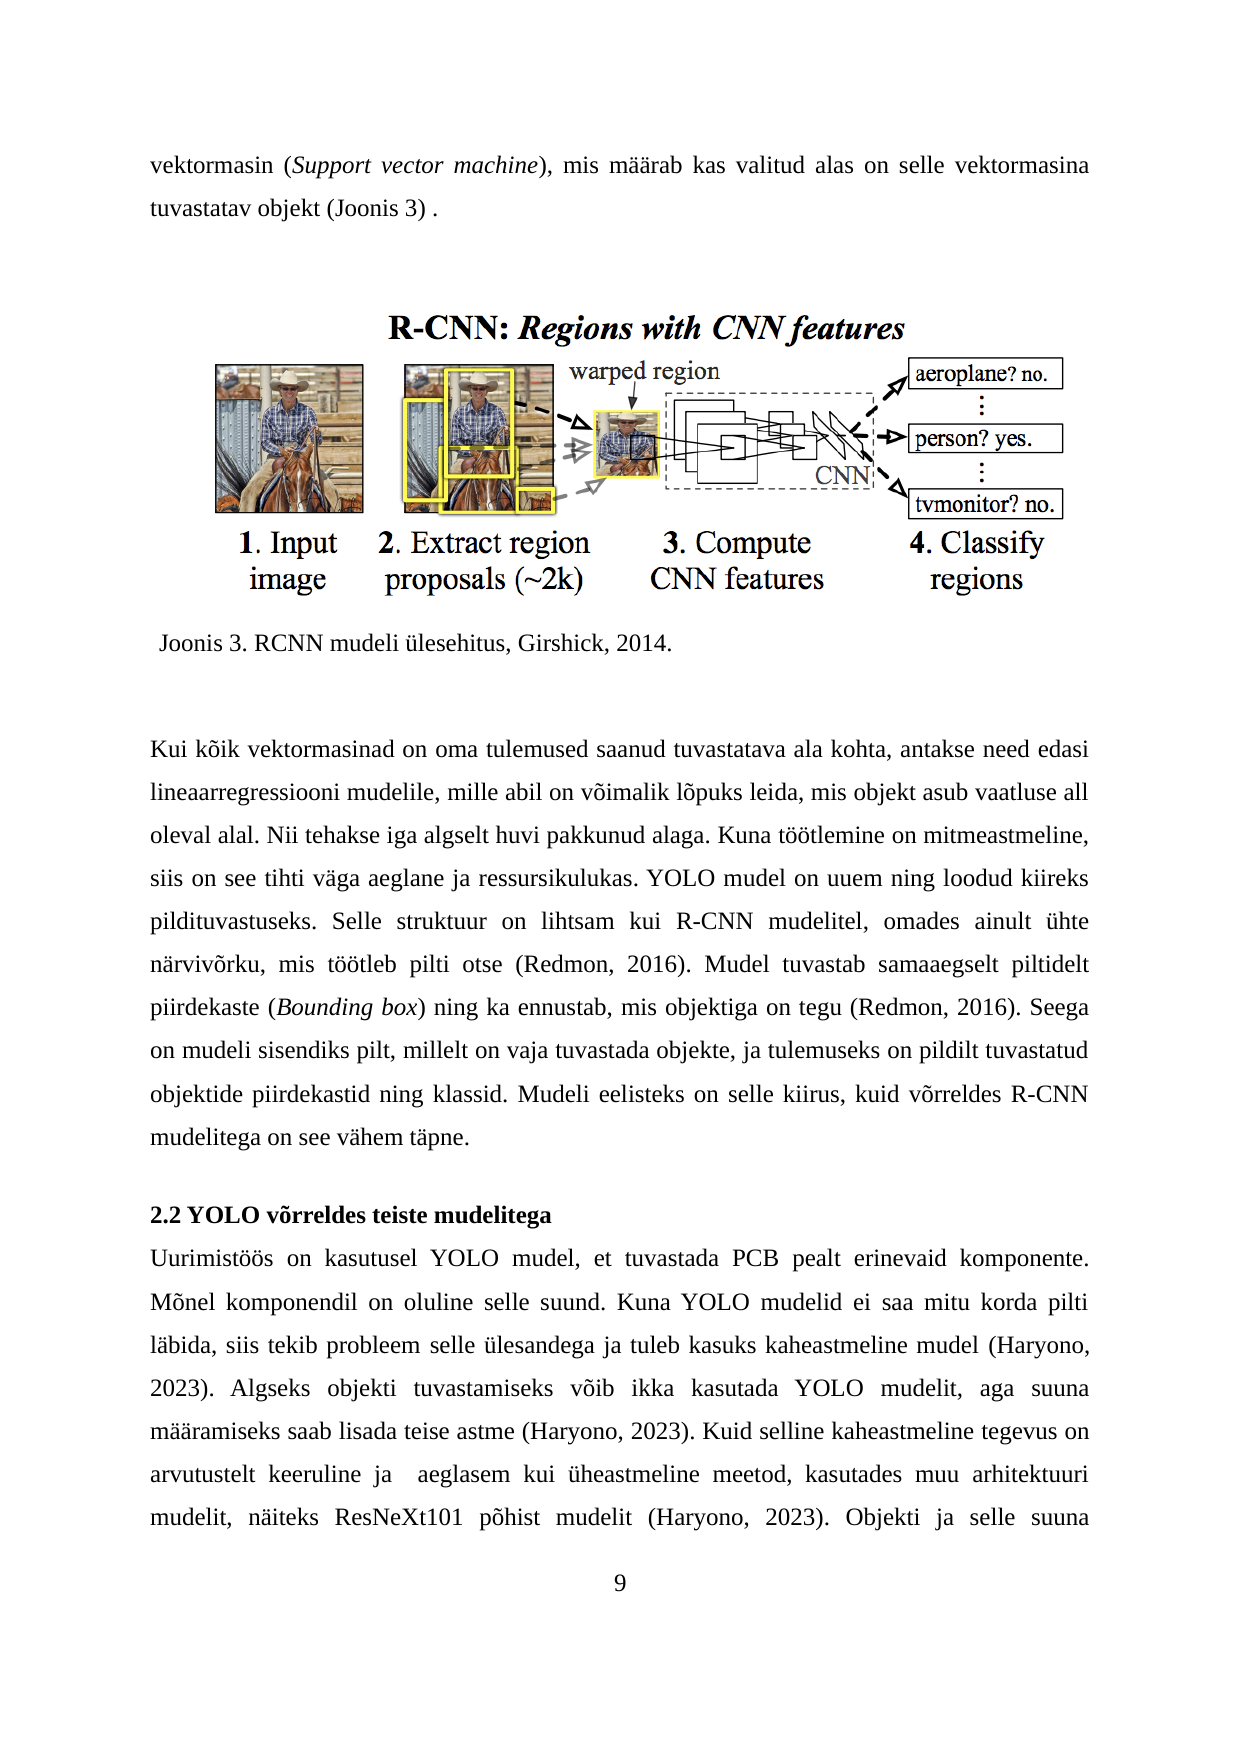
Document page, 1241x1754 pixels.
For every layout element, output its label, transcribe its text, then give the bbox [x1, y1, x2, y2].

text Joonis 3. RCNN mudeli ülesehitus, Girshick, 2014. [159, 616, 1120, 657]
picture [177, 267, 1118, 616]
subtitle 2.2 YOLO võrreldes teiste mudelitega [150, 1200, 1090, 1229]
text Kui kõik vektormasinad on oma tulemused saanud tuvastatava ala kohta, antakse need edasi lineaarregressiooni mudelile, mille abil on võimalik lõpuks leida, mis objekt asub vaatluse all oleval alal. Nii tehakse iga algselt huvi pakkunud alaga. Kuna töötlemine on mitmeastmeline, siis on see tihti väga aeglane ja ressursikulukas. YOLO mudel on uuem ning loodud kiireks pildituvastuseks. Selle struktuur on lihtsam kui R-CNN mudelitel, omades ainult ühte närvivõrku, mis töötleb pilti otse (Redmon, 2016). Mudel tuvastab samaaegselt piltidelt piirdekaste (Bounding box) ning ka ennustab, mis objektiga on tegu (Redmon, 2016). Seega on mudeli sisendiks pilt, millelt on vaja tuvastada objekte, ja tulemuseks on pildilt tuvastatud objektide piirdekastid ning klassid. Mudeli eelisteks on selle kiirus, kuid võrreldes R-CNN mudelitega on see vähem täpne. [150, 308, 1120, 1151]
text Uurimistöös on kasutusel YOLO mudel, et tuvastada PCB pealt erinevaid komponente. Mõnel komponendil on oluline selle suund. Kuna YOLO mudelid ei saa mitu korda pilti läbida, siis tekib probleem selle ülesandega ja tuleb kasuks kaheastmeline mudel (Haryono, 2023). Algseks objekti tuvastamiseks võib ikka kasutada YOLO mudelit, aga suuna määramiseks saab lisada teise astme (Haryono, 2023). Kuid selline kaheastmeline tegevus on arvutustelt keeruline ja aeglasem kui üheastmeline meetod, kasutades muu arhitektuuri mudelit, näiteks ResNeXt101 põhist mudelit (Haryono, 2023). Objekti ja selle suuna [150, 1243, 1090, 1531]
text vektormasin (Support vector machine), mis määrab kas valitud alas on selle vektormasina tuvastatav objekt (Joonis 3) . [150, 150, 1090, 222]
